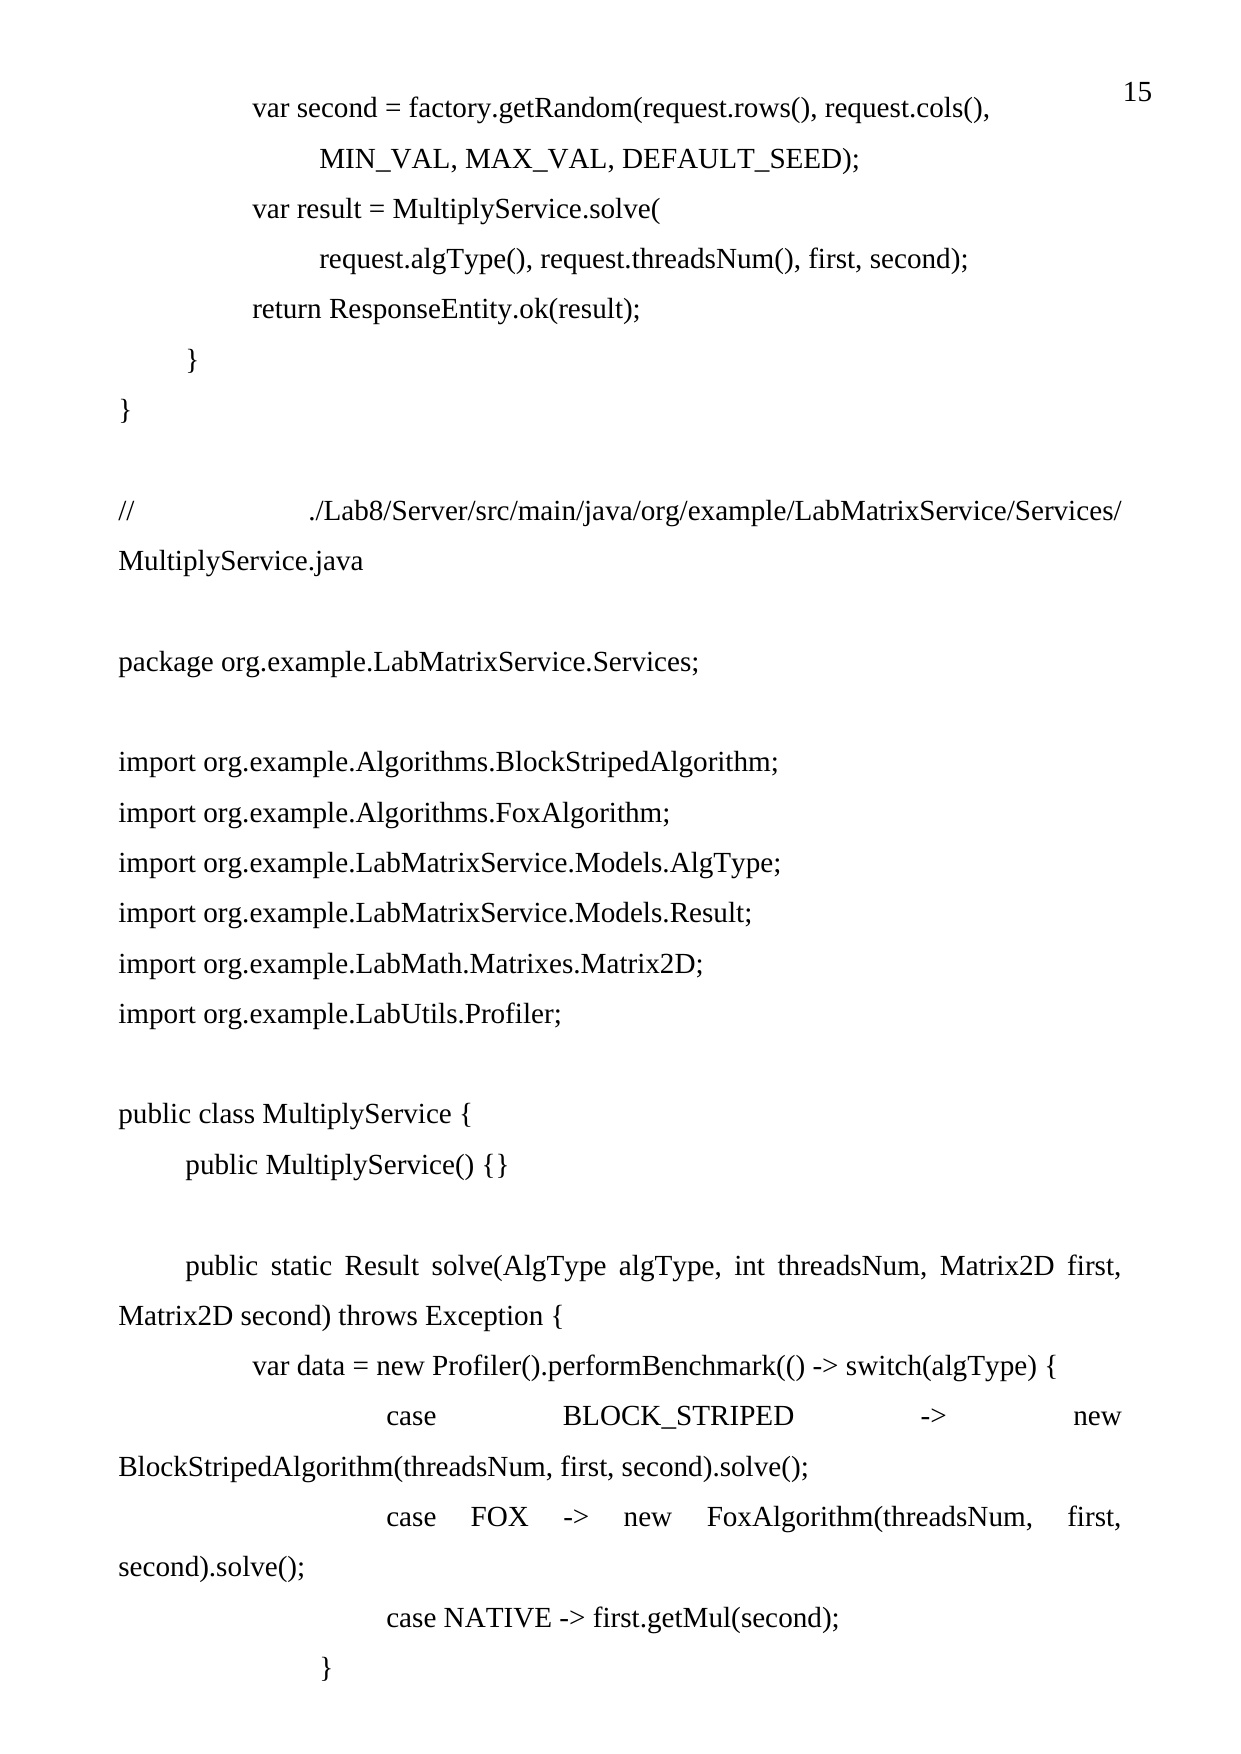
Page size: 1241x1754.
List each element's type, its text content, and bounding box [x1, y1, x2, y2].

text import org.example.Algorithms.FoxAlgorithm; [118, 795, 1122, 828]
text import org.example.LabUtils.Profiler; [118, 996, 1122, 1029]
text public static Result solve(AlgType algType, int threadsNum, Matrix2D first, Matrix2D second) throws Exception { [118, 1248, 1122, 1331]
text } [118, 1650, 1122, 1684]
text // ./Lab8/Server/src/main/java/org/example/LabMatrixService/Services/MultiplyService.java [118, 493, 1122, 577]
text import org.example.LabMatrixService.Models.AlgType; [118, 845, 1122, 879]
text var second = factory.getRandom(request.rows(), request.cols(), [118, 90, 1122, 124]
text } [118, 342, 1122, 376]
text request.algType(), request.threadsNum(), first, second); [118, 241, 1122, 275]
text import org.example.Algorithms.BlockStripedAlgorithm; [118, 744, 1122, 778]
text case NATIVE -> first.getMul(second); [118, 1600, 1122, 1633]
text public class MultiplyService { [118, 1097, 1122, 1130]
text MIN_VAL, MAX_VAL, DEFAULT_SEED); [118, 141, 1122, 174]
text case BLOCK_STRIPED -> new BlockStripedAlgorithm(threadsNum, first, second).solve(); [118, 1398, 1122, 1482]
text } [118, 392, 1122, 426]
text var data = new Profiler().performBenchmark(() -> switch(algType) { [118, 1348, 1122, 1382]
text return ResponseEntity.ok(result); [118, 292, 1122, 325]
text package org.example.LabMatrixService.Services; [118, 644, 1122, 677]
text var result = MultiplyService.solve( [118, 191, 1122, 224]
text case FOX -> new FoxAlgorithm(threadsNum, first, second).solve(); [118, 1499, 1122, 1583]
text public MultiplyService() {} [118, 1147, 1122, 1181]
text import org.example.LabMatrixService.Models.Result; [118, 895, 1122, 929]
text import org.example.LabMath.Matrixes.Matrix2D; [118, 946, 1122, 979]
